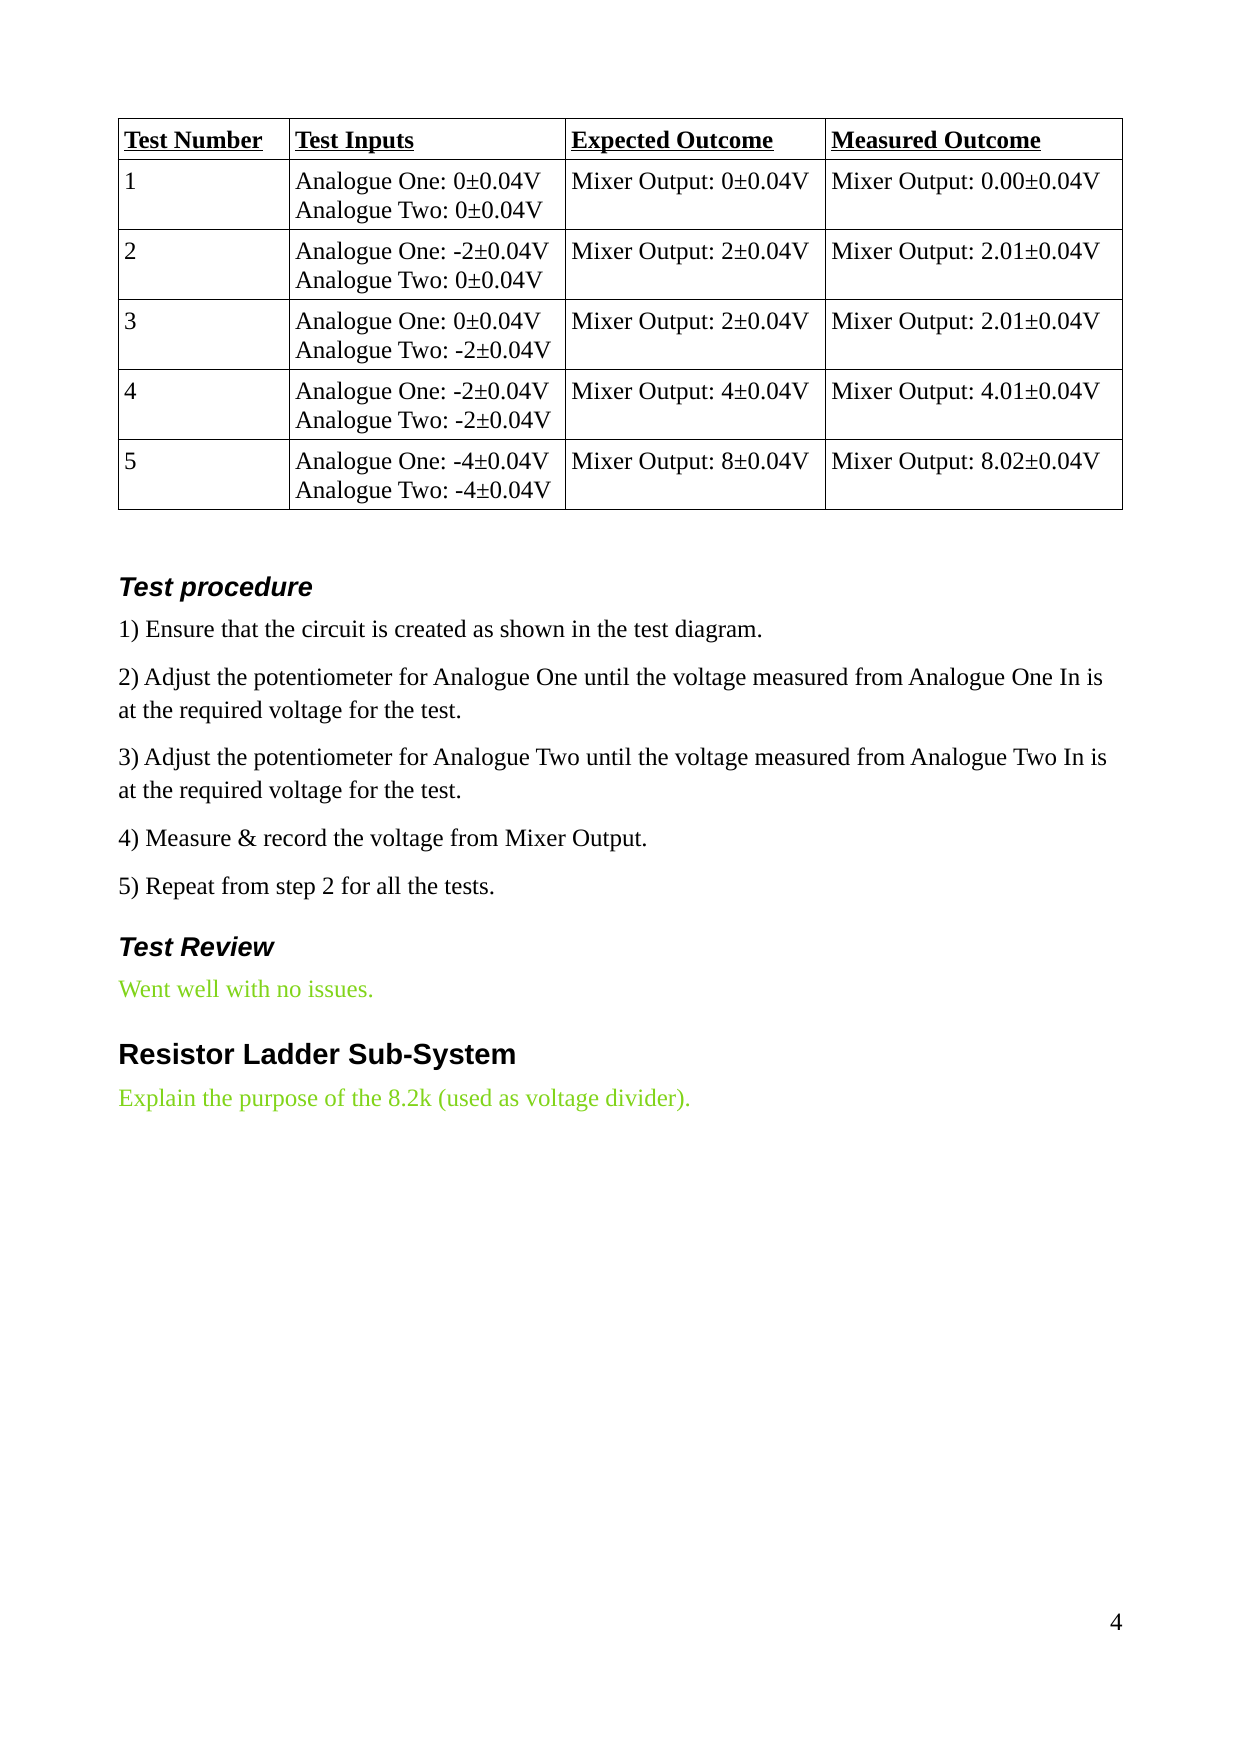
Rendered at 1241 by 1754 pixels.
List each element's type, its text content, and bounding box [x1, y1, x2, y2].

table_cell Mixer Output: 0±0.04V [566, 160, 825, 229]
text Went well with no issues. [118, 974, 1122, 1003]
table_cell Mixer Output: 4.01±0.04V [826, 370, 1122, 439]
subtitle Test procedure [118, 571, 1122, 602]
table_header Test Inputs [290, 119, 565, 159]
table_cell Mixer Output: 4±0.04V [566, 370, 825, 439]
table_cell Analogue One: -4±0.04V Analogue Two: -4±0.04V [290, 440, 565, 509]
table_header Expected Outcome [566, 119, 825, 159]
text 2) Adjust the potentiometer for Analogue One until the voltage measured from Analogue One In is at the required voltage for the test. [118, 662, 1122, 724]
text 1) Ensure that the circuit is created as shown in the test diagram. [118, 614, 1122, 643]
table_cell Mixer Output: 0.00±0.04V [826, 160, 1122, 229]
text 5) Repeat from step 2 for all the tests. [118, 871, 1122, 899]
table_cell Analogue One: -2±0.04V Analogue Two: -2±0.04V [290, 370, 565, 439]
text 3) Adjust the potentiometer for Analogue Two until the voltage measured from Analogue Two In is at the required voltage for the test. [118, 742, 1122, 804]
subtitle Resistor Ladder Sub-System [118, 1037, 1122, 1070]
table_cell Mixer Output: 2±0.04V [566, 300, 825, 369]
table_cell Analogue One: 0±0.04V Analogue Two: -2±0.04V [290, 300, 565, 369]
text Explain the purpose of the 8.2k (used as voltage divider). [118, 1083, 1122, 1112]
table_cell 5 [119, 440, 289, 509]
table_header Measured Outcome [826, 119, 1122, 159]
table_cell 1 [119, 160, 289, 229]
table_cell Mixer Output: 8±0.04V [566, 440, 825, 509]
subtitle Test Review [118, 931, 1122, 962]
table_cell Mixer Output: 8.02±0.04V [826, 440, 1122, 509]
table_cell Analogue One: 0±0.04V Analogue Two: 0±0.04V [290, 160, 565, 229]
table_cell Mixer Output: 2.01±0.04V [826, 230, 1122, 299]
table_cell 3 [119, 300, 289, 369]
table_cell 4 [119, 370, 289, 439]
table_header Test Number [119, 119, 289, 159]
table_cell Mixer Output: 2.01±0.04V [826, 300, 1122, 369]
table_cell 2 [119, 230, 289, 299]
table_cell Mixer Output: 2±0.04V [566, 230, 825, 299]
table_cell Analogue One: -2±0.04V Analogue Two: 0±0.04V [290, 230, 565, 299]
text 4) Measure & record the voltage from Mixer Output. [118, 823, 1122, 852]
